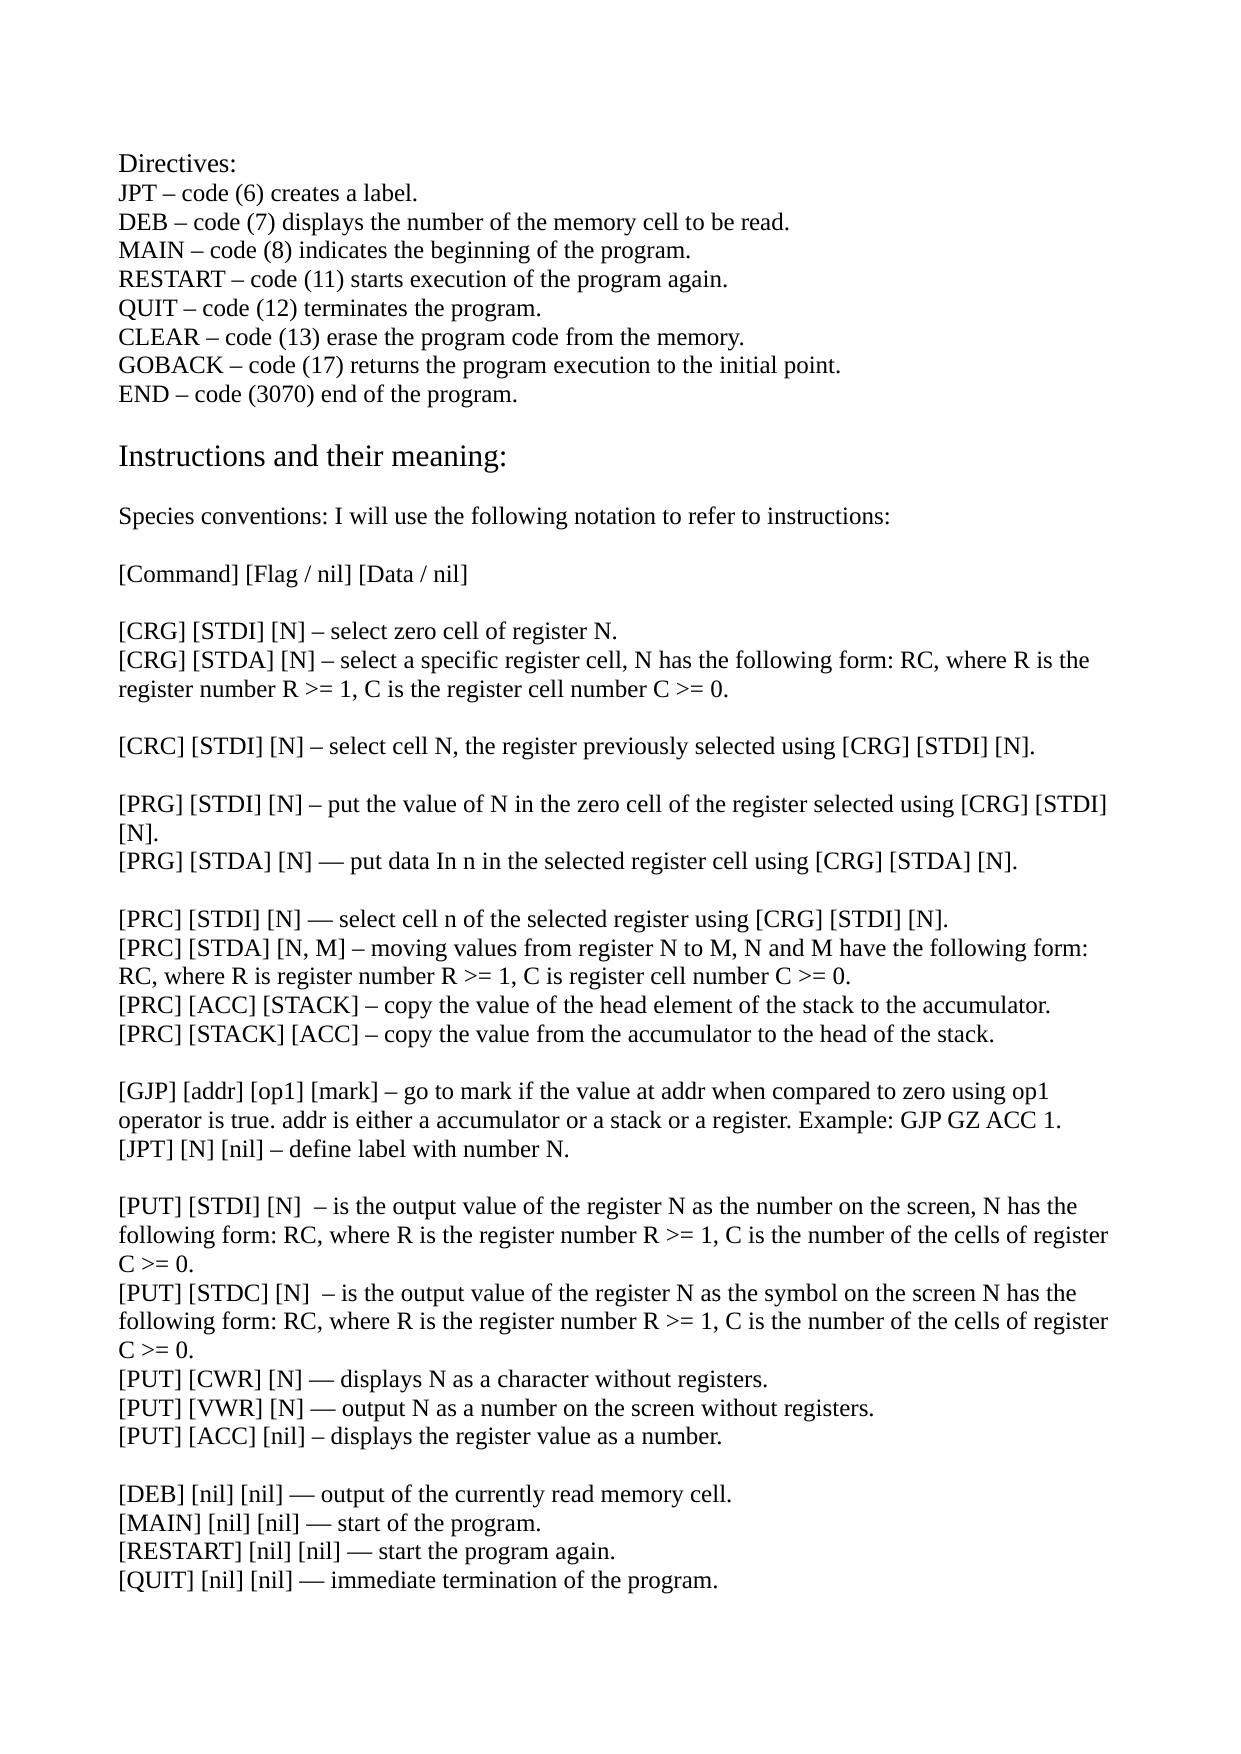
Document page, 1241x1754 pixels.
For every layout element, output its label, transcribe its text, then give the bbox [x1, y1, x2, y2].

text [DEB] [nil] [nil] — output of the currently read memory cell. [118, 1479, 1122, 1508]
text [CRG] [STDI] [N] – select zero cell of register N. [118, 616, 1122, 645]
text [PUT] [ACC] [nil] – displays the register value as a number. [118, 1421, 1122, 1450]
text [RESTART] [nil] [nil] — start the program again. [118, 1536, 1122, 1565]
text [GJP] [addr] [op1] [mark] – go to mark if the value at addr when compared to zero using op1 operator is true. addr is either a accumulator or a stack or a register. Example: GJP GZ ACC 1. [118, 1076, 1122, 1134]
text [Command] [Flag / nil] [Data / nil] [118, 559, 1122, 588]
text JPT – code (6) creates a label. [118, 178, 1122, 207]
text [QUIT] [nil] [nil] — immediate termination of the program. [118, 1565, 1122, 1594]
text [PUT] [STDI] [N] – is the output value of the register N as the number on the screen, N has the following form: RC, where R is the register number R >= 1, C is the number of the cells of register C >= 0. [118, 1191, 1122, 1278]
text Species conventions: I will use the following notation to refer to instructions: [118, 501, 1122, 530]
text [CRC] [STDI] [N] – select cell N, the register previously selected using [CRG] [STDI] [N]. [118, 731, 1122, 760]
text MAIN – code (8) indicates the beginning of the program. [118, 236, 1122, 264]
text [PRC] [STACK] [ACC] – copy the value from the accumulator to the head of the stack. [118, 1019, 1122, 1048]
text Directives: [118, 147, 1122, 178]
text [PUT] [VWR] [N] — output N as a number on the screen without registers. [118, 1393, 1122, 1421]
text Instructions and their meaning: [118, 437, 1122, 473]
text [PUT] [CWR] [N] — displays N as a character without registers. [118, 1364, 1122, 1393]
text END – code (3070) end of the program. [118, 379, 1122, 408]
text [CRG] [STDA] [N] – select a specific register cell, N has the following form: RC, where R is the register number R >= 1, C is the register cell number C >= 0. [118, 645, 1122, 703]
text [PUT] [STDC] [N] – is the output value of the register N as the symbol on the screen N has the following form: RC, where R is the register number R >= 1, C is the number of the cells of register C >= 0. [118, 1278, 1122, 1364]
text GOBACK – code (17) returns the program execution to the initial point. [118, 351, 1122, 379]
text RESTART – code (11) starts execution of the program again. [118, 264, 1122, 293]
text [PRC] [ACC] [STACK] – copy the value of the head element of the stack to the accumulator. [118, 990, 1122, 1019]
text [PRC] [STDI] [N] — select cell n of the selected register using [CRG] [STDI] [N]. [118, 904, 1122, 933]
text [PRG] [STDI] [N] – put the value of N in the zero cell of the register selected using [CRG] [STDI] [N]. [118, 789, 1122, 846]
text CLEAR – code (13) erase the program code from the memory. [118, 322, 1122, 351]
text [MAIN] [nil] [nil] — start of the program. [118, 1508, 1122, 1536]
text [PRC] [STDA] [N, M] – moving values from register N to M, N and M have the following form: RC, where R is register number R >= 1, C is register cell number C >= 0. [118, 933, 1122, 990]
text DEB – code (7) displays the number of the memory cell to be read. [118, 207, 1122, 236]
text QUIT – code (12) terminates the program. [118, 293, 1122, 322]
text [PRG] [STDA] [N] — put data In n in the selected register cell using [CRG] [STDA] [N]. [118, 846, 1122, 875]
text [JPT] [N] [nil] – define label with number N. [118, 1134, 1122, 1163]
